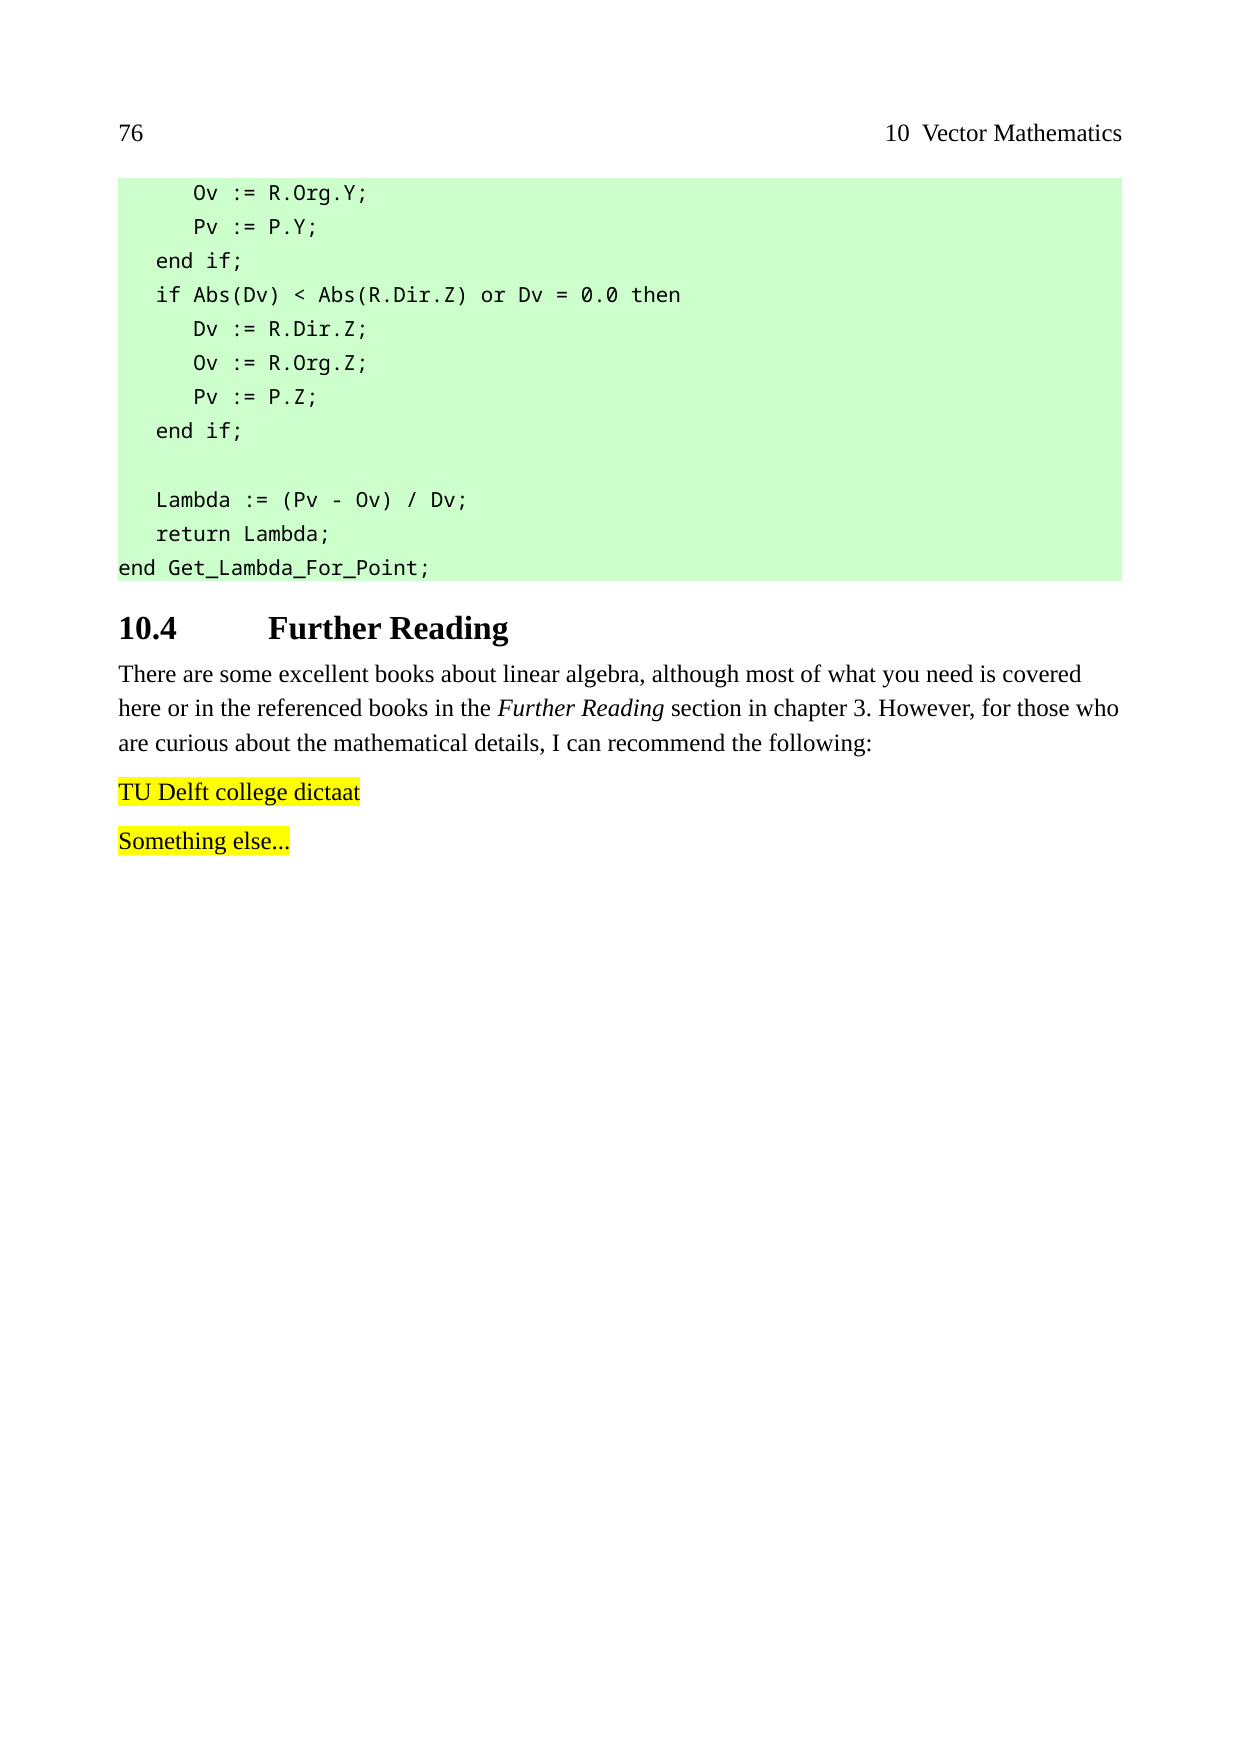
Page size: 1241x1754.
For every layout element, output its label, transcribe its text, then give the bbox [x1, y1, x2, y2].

text end if; [118, 417, 1122, 445]
text Something else... [118, 826, 1122, 855]
text Pv := P.Z; [118, 382, 1122, 411]
text end if; [118, 246, 1122, 275]
text return Lambda; [118, 519, 1122, 547]
text There are some excellent books about linear algebra, although most of what you need is covered here or in the referenced books in the Further Reading section in chapter 3. However, for those who are curious about the mathematical details, I can recommend the following: [118, 659, 1122, 757]
text if Abs(Dv) < Abs(R.Dir.Z) or Dv = 0.0 then [118, 280, 1122, 309]
text TU Delft college dictaat [118, 777, 1122, 806]
text Ov := R.Org.Y; [118, 178, 1122, 207]
subtitle Further Reading [118, 608, 1122, 646]
text Pv := P.Y; [118, 212, 1122, 241]
text end Get_Lambda_For_Point; [118, 553, 1122, 581]
text Dv := R.Dir.Z; [118, 314, 1122, 343]
text Lambda := (Pv - Ov) / Dv; [118, 485, 1122, 513]
text Ov := R.Org.Z; [118, 348, 1122, 377]
